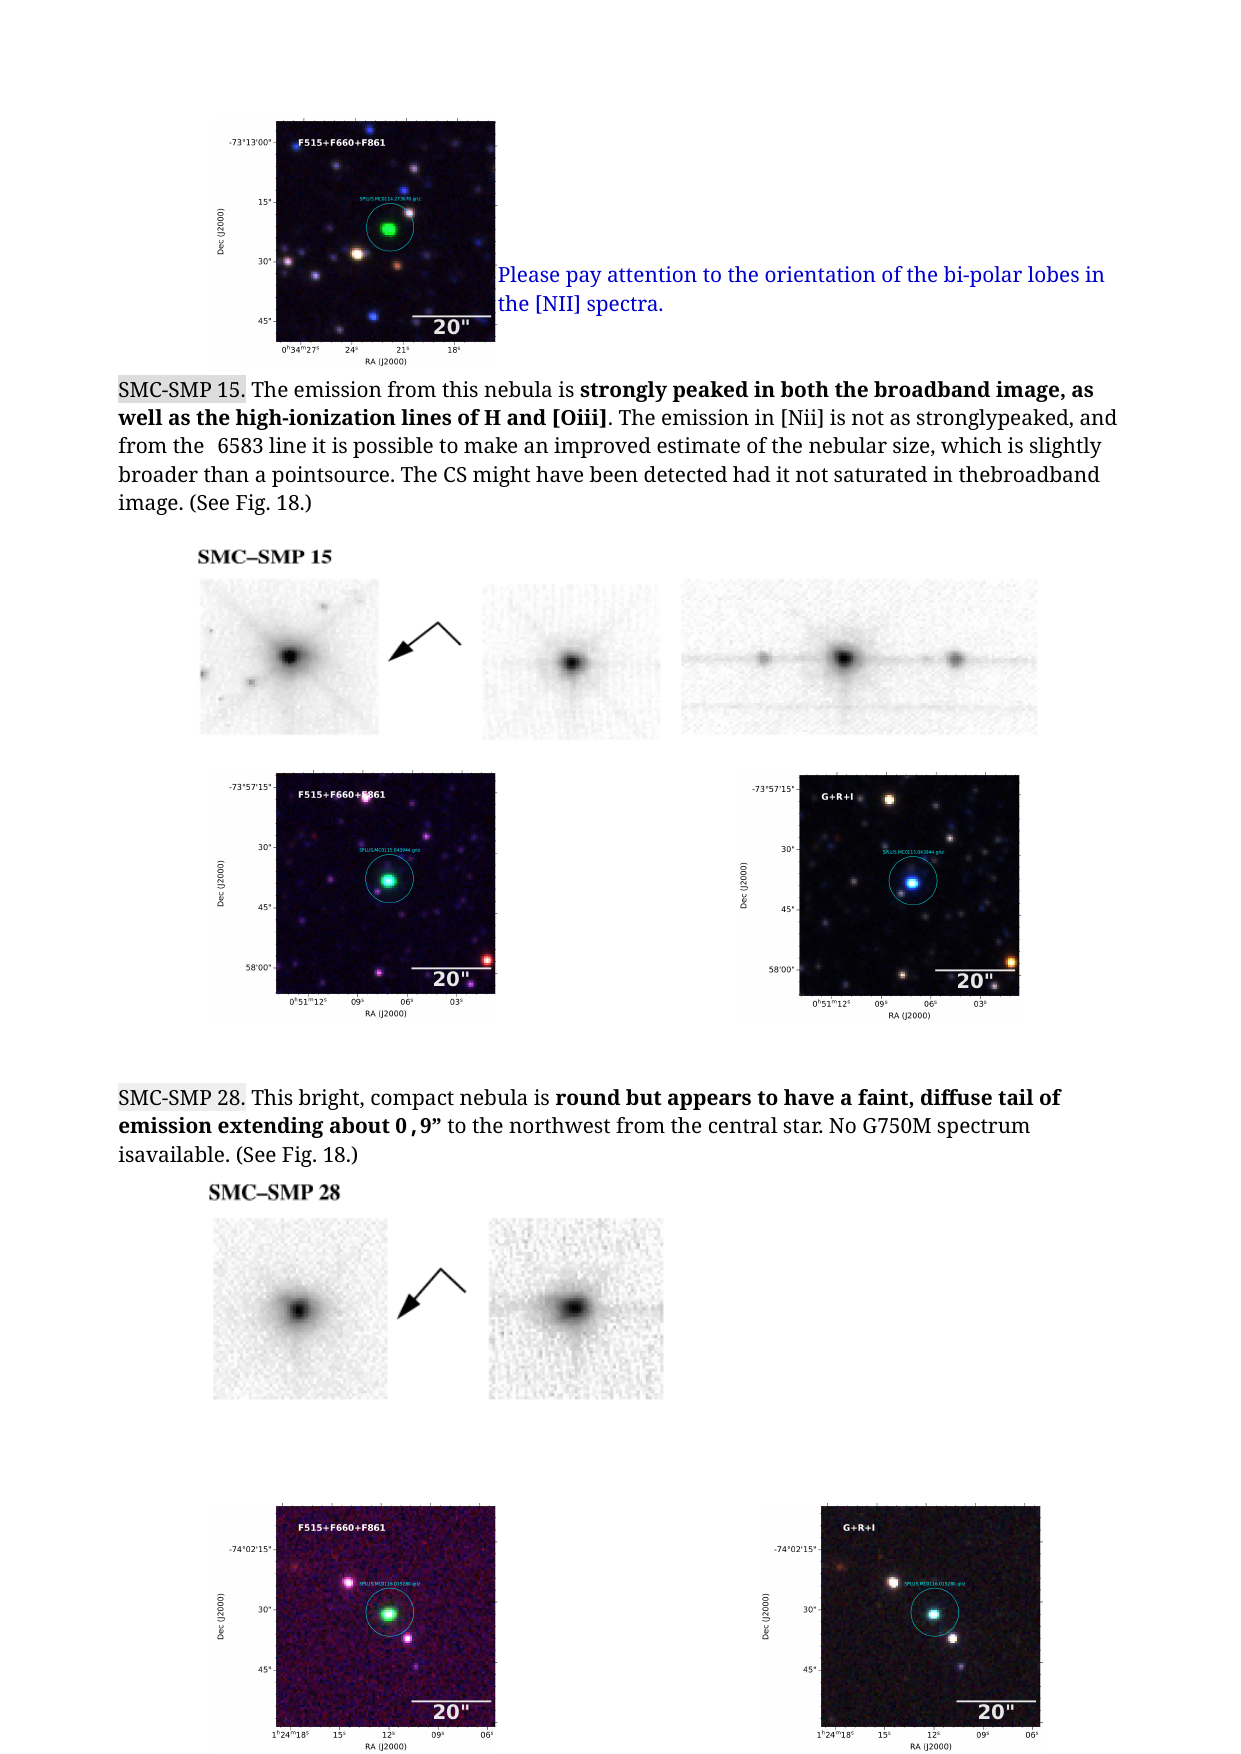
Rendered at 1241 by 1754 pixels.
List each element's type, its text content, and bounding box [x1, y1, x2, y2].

picture [737, 772, 1022, 1023]
picture [201, 1177, 676, 1412]
picture [214, 770, 498, 1021]
text Please pay attention to the orientation of the bi-polar lobes in the [NII] spectra. [498, 260, 1122, 317]
picture [759, 1503, 1043, 1754]
picture [214, 1503, 498, 1754]
picture [214, 118, 498, 369]
text [118, 260, 214, 317]
text SMC-SMP 28. This bright, compact nebula is round but appears to have a faint, diffuse tail of emission extending about 0,9” to the northwest from the central star. No G750M spectrum isavailable. (See Fig. 18.) [118, 1083, 1122, 1168]
text SMC-SMP 15. The emission from this nebula is strongly peaked in both the broadband image, as well as the high-ionization lines of H and [Oiii]. The emission in [Nii] is not as stronglypeaked, and from the 6583 line it is possible to make an improved estimate of the nebular size, which is slightly broader than a pointsource. The CS might have been detected had it not saturated in thebroadband image. (See Fig. 18.) [118, 375, 1122, 517]
picture [190, 541, 1051, 746]
